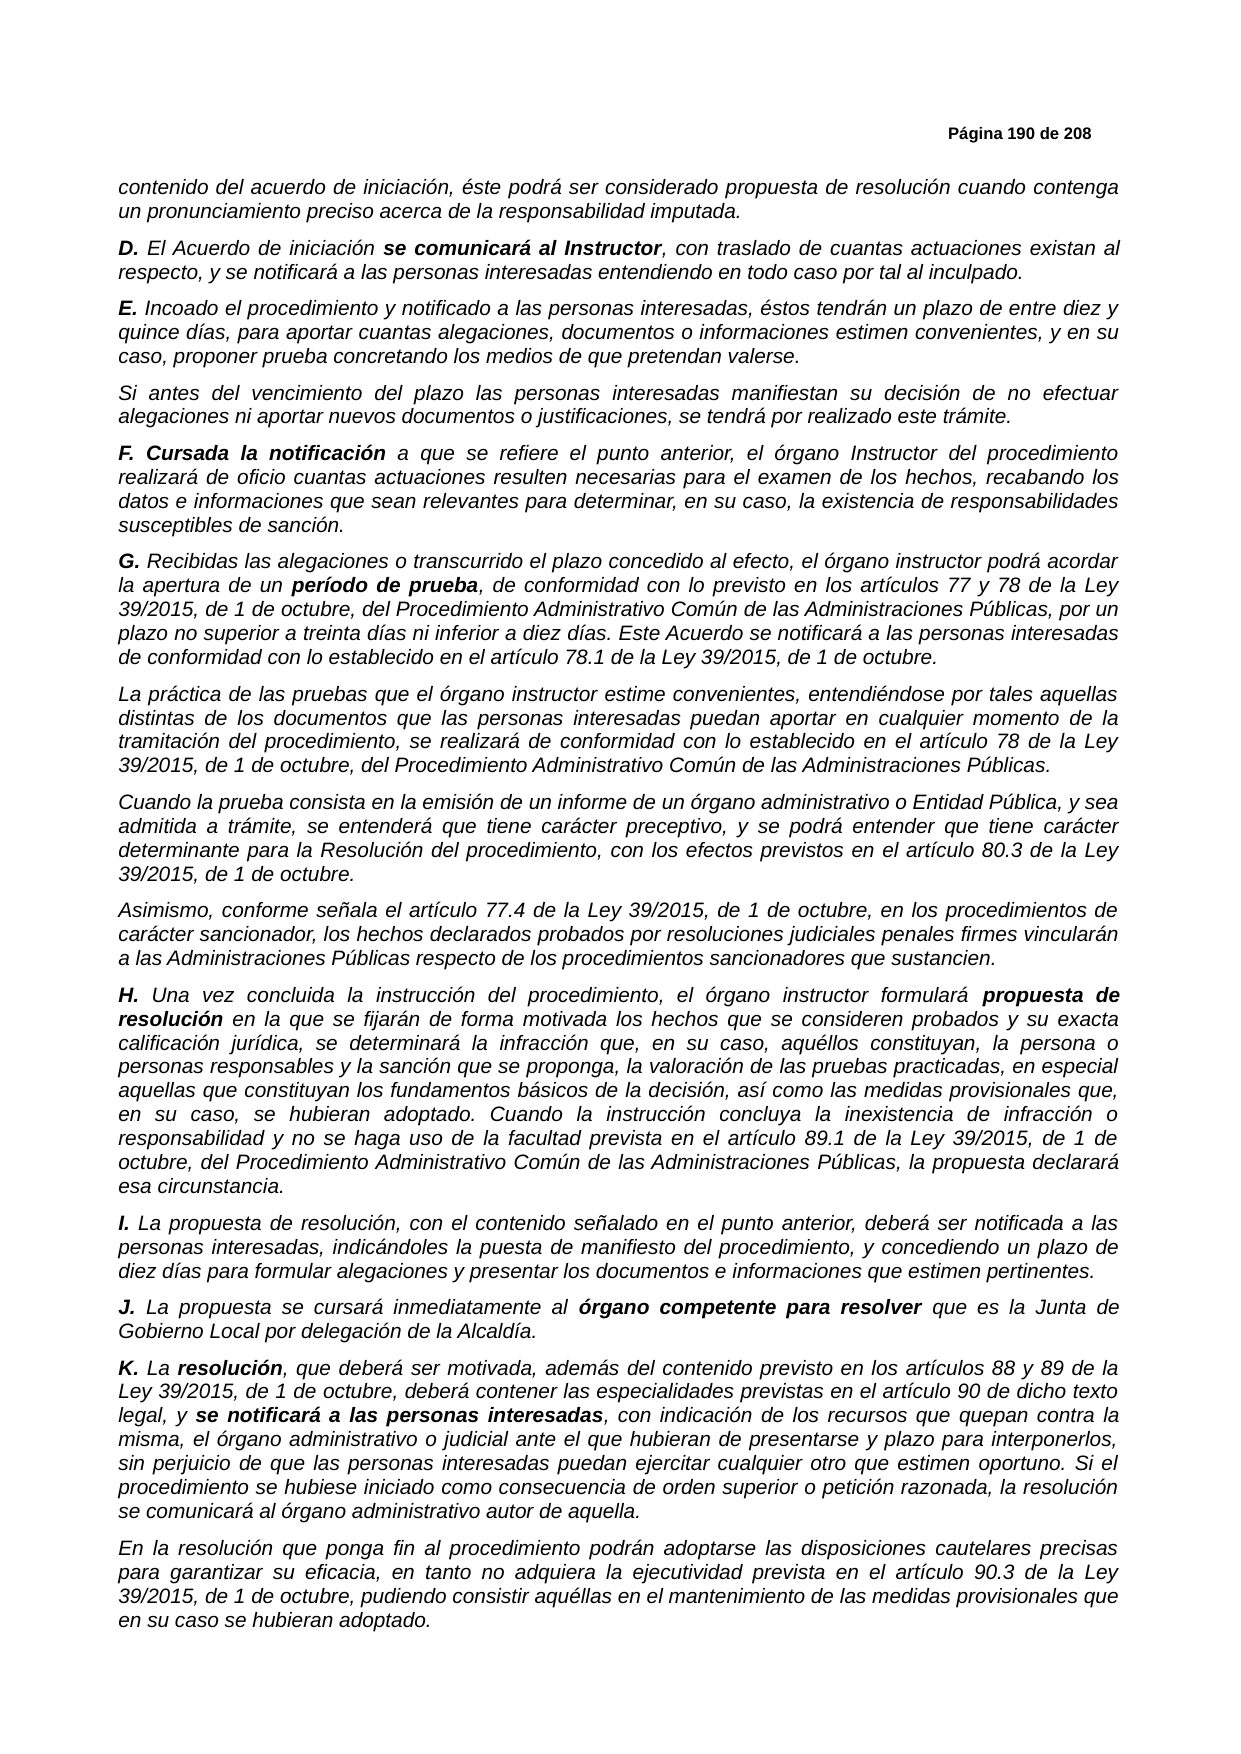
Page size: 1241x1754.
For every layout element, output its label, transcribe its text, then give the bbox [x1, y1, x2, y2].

text Si antes del vencimiento del plazo las personas interesadas manifiestan su decisión de no efectuar alegaciones ni aportar nuevos documentos o justificaciones, se tendrá por realizado este trámite. [118, 380, 1122, 428]
text G. Recibidas las alegaciones o transcurrido el plazo concedido al efecto, el órgano instructor podrá acordar la apertura de un período de prueba, de conformidad con lo previsto en los artículos 77 y 78 de la Ley 39/2015, de 1 de octubre, del Procedimiento Administrativo Común de las Administraciones Públicas, por un plazo no superior a treinta días ni inferior a diez días. Este Acuerdo se notificará a las personas interesadas de conformidad con lo establecido en el artículo 78.1 de la Ley 39/2015, de 1 de octubre. [118, 549, 1122, 669]
text D. El Acuerdo de iniciación se comunicará al Instructor, con traslado de cuantas actuaciones existan al respecto, y se notificará a las personas interesadas entendiendo en todo caso por tal al inculpado. [118, 236, 1122, 283]
text F. Cursada la notificación a que se refiere el punto anterior, el órgano Instructor del procedimiento realizará de oficio cuantas actuaciones resulten necesarias para el examen de los hechos, recabando los datos e informaciones que sean relevantes para determinar, en su caso, la existencia de responsabilidades susceptibles de sanción. [118, 441, 1122, 537]
text contenido del acuerdo de iniciación, éste podrá ser considerado propuesta de resolución cuando contenga un pronunciamiento preciso acerca de la responsabilidad imputada. [118, 175, 1122, 223]
text Asimismo, conforme señala el artículo 77.4 de la Ley 39/2015, de 1 de octubre, en los procedimientos de carácter sancionador, los hechos declarados probados por resoluciones judiciales penales firmes vincularán a las Administraciones Públicas respecto de los procedimientos sancionadores que sustancien. [118, 898, 1122, 970]
text J. La propuesta se cursará inmediatamente al órgano competente para resolver que es la Junta de Gobierno Local por delegación de la Alcaldía. [118, 1295, 1122, 1343]
text H. Una vez concluida la instrucción del procedimiento, el órgano instructor formulará propuesta de resolución en la que se fijarán de forma motivada los hechos que se consideren probados y su exacta calificación jurídica, se determinará la infracción que, en su caso, aquéllos constituyan, la persona o personas responsables y la sanción que se proponga, la valoración de las pruebas practicadas, en especial aquellas que constituyan los fundamentos básicos de la decisión, así como las medidas provisionales que, en su caso, se hubieran adoptado. Cuando la instrucción concluya la inexistencia de infracción o responsabilidad y no se haga uso de la facultad prevista en el artículo 89.1 de la Ley 39/2015, de 1 de octubre, del Procedimiento Administrativo Común de las Administraciones Públicas, la propuesta declarará esa circunstancia. [118, 982, 1122, 1198]
text E. Incoado el procedimiento y notificado a las personas interesadas, éstos tendrán un plazo de entre diez y quince días, para aportar cuantas alegaciones, documentos o informaciones estimen convenientes, y en su caso, proponer prueba concretando los medios de que pretendan valerse. [118, 296, 1122, 368]
text I. La propuesta de resolución, con el contenido señalado en el punto anterior, deberá ser notificada a las personas interesadas, indicándoles la puesta de manifiesto del procedimiento, y concediendo un plazo de diez días para formular alegaciones y presentar los documentos e informaciones que estimen pertinentes. [118, 1211, 1122, 1282]
text En la resolución que ponga fin al procedimiento podrán adoptarse las disposiciones cautelares precisas para garantizar su eficacia, en tanto no adquiera la ejecutividad prevista en el artículo 90.3 de la Ley 39/2015, de 1 de octubre, pudiendo consistir aquéllas en el mantenimiento de las medidas provisionales que en su caso se hubieran adoptado. [118, 1536, 1122, 1631]
text K. La resolución, que deberá ser motivada, además del contenido previsto en los artículos 88 y 89 de la Ley 39/2015, de 1 de octubre, deberá contener las especialidades previstas en el artículo 90 de dicho texto legal, y se notificará a las personas interesadas, con indicación de los recursos que quepan contra la misma, el órgano administrativo o judicial ante el que hubieran de presentarse y plazo para interponerlos, sin perjuicio de que las personas interesadas puedan ejercitar cualquier otro que estimen oportuno. Si el procedimiento se hubiese iniciado como consecuencia de orden superior o petición razonada, la resolución se comunicará al órgano administrativo autor de aquella. [118, 1355, 1122, 1523]
text La práctica de las pruebas que el órgano instructor estime convenientes, entendiéndose por tales aquellas distintas de los documentos que las personas interesadas puedan aportar en cualquier momento de la tramitación del procedimiento, se realizará de conformidad con lo establecido en el artículo 78 de la Ley 39/2015, de 1 de octubre, del Procedimiento Administrativo Común de las Administraciones Públicas. [118, 681, 1122, 777]
text Cuando la prueba consista en la emisión de un informe de un órgano administrativo o Entidad Pública, y sea admitida a trámite, se entenderá que tiene carácter preceptivo, y se podrá entender que tiene carácter determinante para la Resolución del procedimiento, con los efectos previstos en el artículo 80.3 de la Ley 39/2015, de 1 de octubre. [118, 790, 1122, 886]
